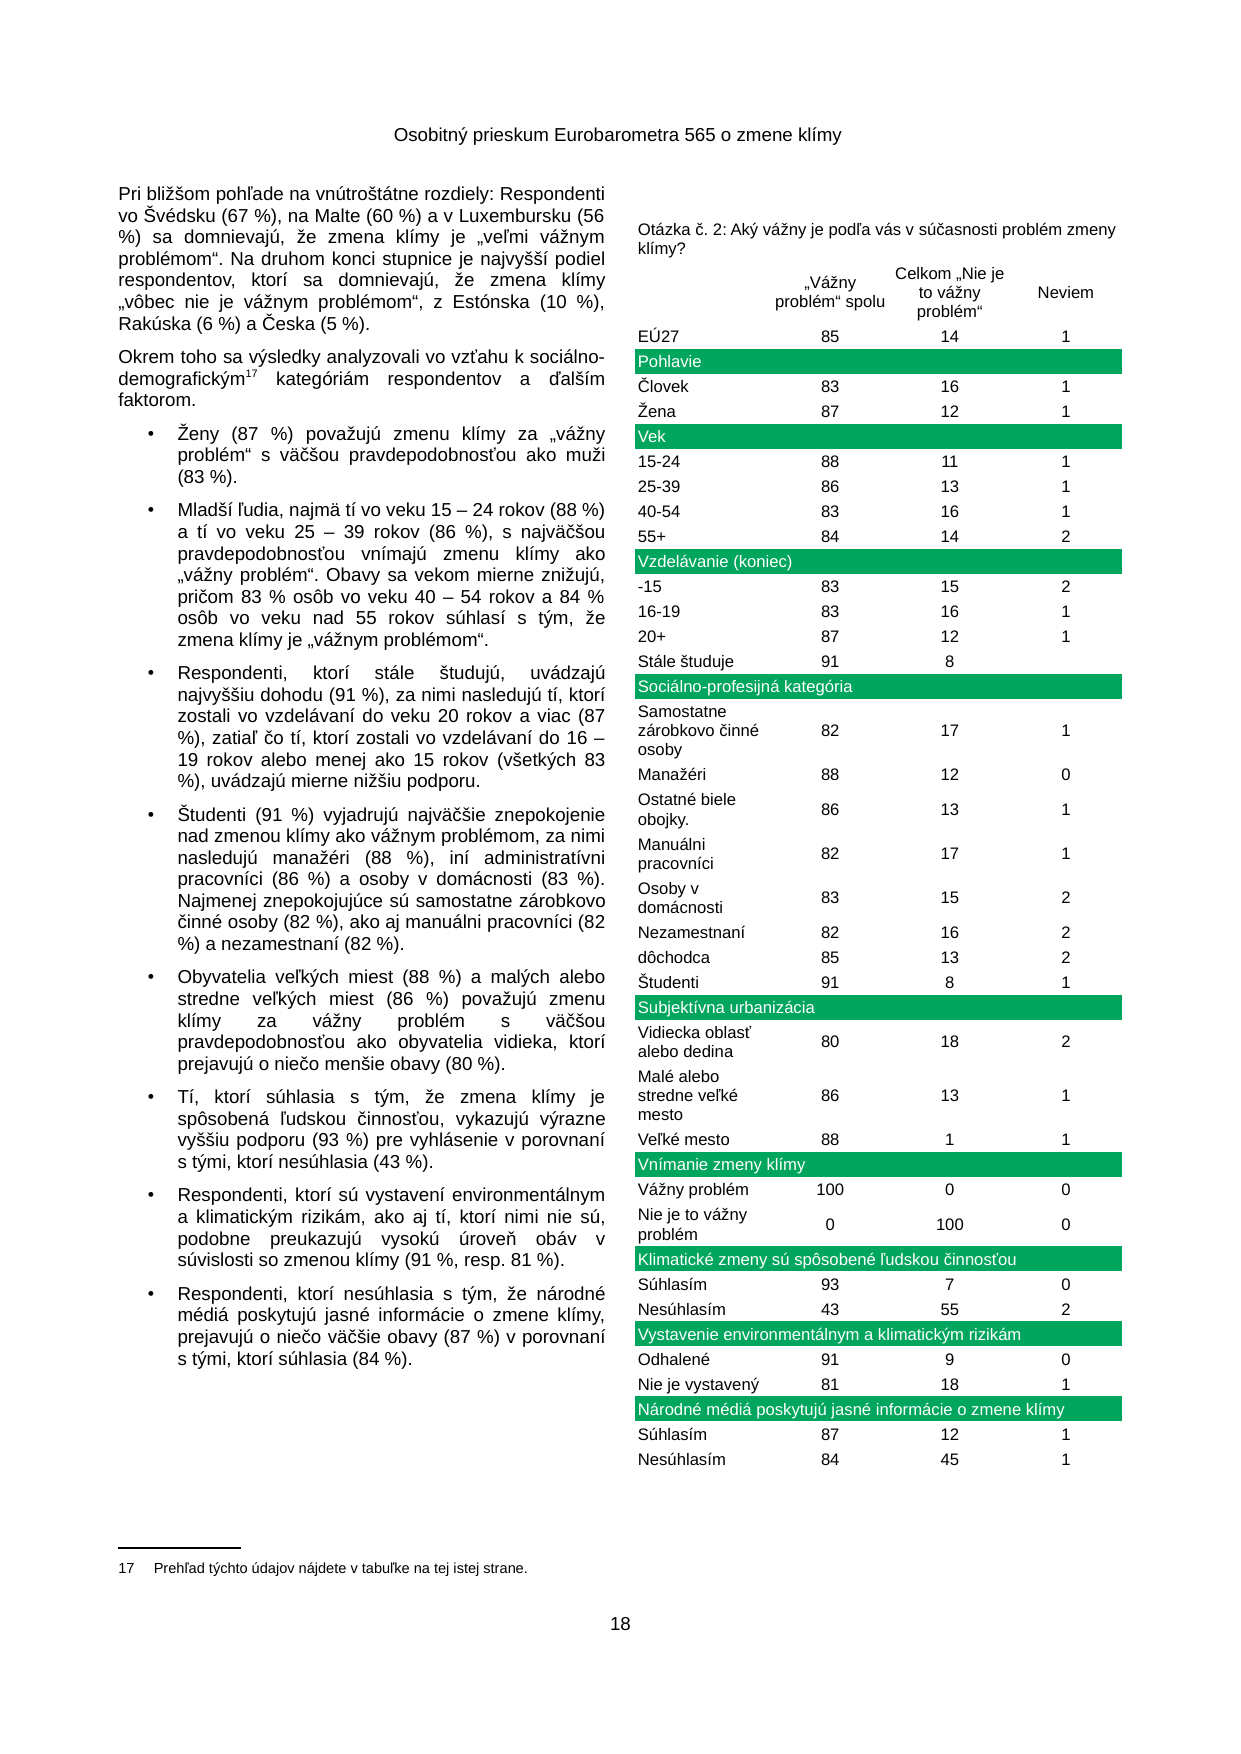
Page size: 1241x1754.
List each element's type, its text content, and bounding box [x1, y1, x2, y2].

table_cell Súhlasím [635, 1271, 770, 1296]
table_cell 88 [770, 449, 890, 474]
table_cell 8 [890, 970, 1009, 995]
table_cell 9 [890, 1346, 1009, 1371]
table_cell 15 [890, 574, 1009, 599]
table_cell 85 [770, 324, 890, 349]
table_cell Vzdelávanie (koniec) [635, 549, 1122, 574]
table_cell 83 [770, 599, 890, 624]
table_cell 18 [890, 1020, 1009, 1064]
table_cell 82 [770, 831, 890, 876]
table_cell 45 [890, 1446, 1009, 1471]
table_cell Nezamestnaní [635, 920, 770, 945]
table_cell Celkom „Nie je to vážny problém“ [890, 261, 1009, 324]
table_cell 55 [890, 1296, 1009, 1321]
table_cell 100 [770, 1177, 890, 1202]
list Respondenti, ktorí sú vystavení environmentálnym a klimatickým rizikám, ako aj tí, ktorí nimi nie sú, podobne preukazujú vysokú úroveň obáv v súvislosti so zmenou klímy (91 %, resp. 81 %). [148, 1184, 605, 1271]
table_cell 93 [770, 1271, 890, 1296]
table_cell -15 [635, 574, 770, 599]
table_cell 14 [890, 524, 1009, 549]
table_cell 16 [890, 920, 1009, 945]
table_cell Neviem [1009, 261, 1122, 324]
table_cell Ostatné biele obojky. [635, 787, 770, 831]
table_cell 1 [1009, 474, 1122, 499]
table_cell 88 [770, 762, 890, 787]
table_cell Osoby v domácnosti [635, 876, 770, 920]
table_cell 7 [890, 1271, 1009, 1296]
table_cell 100 [890, 1202, 1009, 1246]
table_cell Nie je to vážny problém [635, 1202, 770, 1246]
table_cell 20+ [635, 624, 770, 649]
table_cell 16 [890, 499, 1009, 524]
table_cell 1 [1009, 624, 1122, 649]
table_cell 2 [1009, 876, 1122, 920]
table_cell 1 [1009, 1127, 1122, 1152]
table_cell 17 [890, 831, 1009, 876]
table_cell 12 [890, 1421, 1009, 1446]
table_cell 25-39 [635, 474, 770, 499]
table_cell Sociálno-profesijná kategória [635, 674, 1122, 699]
table_cell 87 [770, 399, 890, 424]
table_cell Samostatne zárobkovo činné osoby [635, 699, 770, 762]
list Respondenti, ktorí stále študujú, uvádzajú najvyššiu dohodu (91 %), za nimi nasledujú tí, ktorí zostali vo vzdelávaní do veku 20 rokov a viac (87 %), zatiaľ čo tí, ktorí zostali vo vzdelávaní do 16 – 19 rokov alebo menej ako 15 rokov (všetkých 83 %), uvádzajú mierne nižšiu podporu. [148, 662, 605, 791]
table_cell 15-24 [635, 449, 770, 474]
table_cell Manuálni pracovníci [635, 831, 770, 876]
table_cell 82 [770, 920, 890, 945]
table_cell 0 [770, 1202, 890, 1246]
table_cell 16 [890, 374, 1009, 399]
table_cell 12 [890, 624, 1009, 649]
table_cell 84 [770, 1446, 890, 1471]
table_cell 16 [890, 599, 1009, 624]
table_cell 13 [890, 1064, 1009, 1127]
table_cell 83 [770, 374, 890, 399]
table_cell Vnímanie zmeny klímy [635, 1152, 1122, 1177]
table_cell 0 [1009, 1177, 1122, 1202]
table_cell Stále študuje [635, 649, 770, 674]
table_cell 40-54 [635, 499, 770, 524]
table_cell 87 [770, 1421, 890, 1446]
table_cell Vážny problém [635, 1177, 770, 1202]
table_cell 0 [1009, 762, 1122, 787]
table_cell 1 [1009, 699, 1122, 762]
table_cell 1 [1009, 324, 1122, 349]
table_cell Manažéri [635, 762, 770, 787]
table_cell 2 [1009, 945, 1122, 970]
table_cell 85 [770, 945, 890, 970]
table_cell 86 [770, 787, 890, 831]
table_cell Študenti [635, 970, 770, 995]
table_cell Odhalené [635, 1346, 770, 1371]
table_cell 1 [1009, 499, 1122, 524]
table_cell Malé alebo stredne veľké mesto [635, 1064, 770, 1127]
table_cell 13 [890, 945, 1009, 970]
list Študenti (91 %) vyjadrujú najväčšie znepokojenie nad zmenou klímy ako vážnym problémom, za nimi nasledujú manažéri (88 %), iní administratívni pracovníci (86 %) a osoby v domácnosti (83 %). Najmenej znepokojujúce sú samostatne zárobkovo činné osoby (82 %), ako aj manuálni pracovníci (82 %) a nezamestnaní (82 %). [148, 803, 605, 954]
table_cell 1 [890, 1127, 1009, 1152]
table_cell 81 [770, 1371, 890, 1396]
table_cell 2 [1009, 524, 1122, 549]
text Pri bližšom pohľade na vnútroštátne rozdiely: Respondenti vo Švédsku (67 %), na Malte (60 %) a v Luxembursku (56 %) sa domnievajú, že zmena klímy je „veľmi vážnym problémom“. Na druhom konci stupnice je najvyšší podiel respondentov, ktorí sa domnievajú, že zmena klímy „vôbec nie je vážnym problémom“, z Estónska (10 %), Rakúska (6 %) a Česka (5 %). [118, 183, 605, 334]
table_cell Žena [635, 399, 770, 424]
table_cell 82 [770, 699, 890, 762]
table_cell 86 [770, 474, 890, 499]
table_cell „Vážny problém“ spolu [770, 261, 890, 324]
table_cell 13 [890, 787, 1009, 831]
list Mladší ľudia, najmä tí vo veku 15 – 24 rokov (88 %) a tí vo veku 25 – 39 rokov (86 %), s najväčšou pravdepodobnosťou vnímajú zmenu klímy ako „vážny problém“. Obavy sa vekom mierne znižujú, pričom 83 % osôb vo veku 40 – 54 rokov a 84 % osôb vo veku nad 55 rokov súhlasí s tým, že zmena klímy je „vážnym problémom“. [148, 499, 605, 650]
table_cell Nesúhlasím [635, 1446, 770, 1471]
table_cell 2 [1009, 920, 1122, 945]
table_cell 91 [770, 1346, 890, 1371]
text Prehľad týchto údajov nájdete v tabuľke na tej istej strane. [118, 1560, 605, 1577]
table_cell 83 [770, 499, 890, 524]
list Tí, ktorí súhlasia s tým, že zmena klímy je spôsobená ľudskou činnosťou, vykazujú výrazne vyššiu podporu (93 %) pre vyhlásenie v porovnaní s tými, ktorí nesúhlasia (43 %). [148, 1086, 605, 1172]
table_cell Nesúhlasím [635, 1296, 770, 1321]
table_cell 84 [770, 524, 890, 549]
table_cell 12 [890, 762, 1009, 787]
table_cell 15 [890, 876, 1009, 920]
table_cell 2 [1009, 1296, 1122, 1321]
table_cell dôchodca [635, 945, 770, 970]
table_cell 12 [890, 399, 1009, 424]
table_header Otázka č. 2: Aký vážny je podľa vás v súčasnosti problém zmeny klímy? [635, 216, 1122, 261]
table_cell 0 [1009, 1271, 1122, 1296]
table_cell 1 [1009, 1421, 1122, 1446]
table_cell Vystavenie environmentálnym a klimatickým rizikám [635, 1321, 1122, 1346]
table_cell 83 [770, 876, 890, 920]
text Okrem toho sa výsledky analyzovali vo vzťahu k sociálno-demografickým kategóriám respondentov a ďalším faktorom. [118, 346, 605, 411]
table_cell 1 [1009, 1064, 1122, 1127]
table_cell 1 [1009, 449, 1122, 474]
table_cell 86 [770, 1064, 890, 1127]
table_cell 0 [1009, 1202, 1122, 1246]
table_cell 1 [1009, 787, 1122, 831]
table_cell Pohlavie [635, 349, 1122, 374]
table_cell 1 [1009, 1446, 1122, 1471]
list Obyvatelia veľkých miest (88 %) a malých alebo stredne veľkých miest (86 %) považujú zmenu klímy za vážny problém s väčšou pravdepodobnosťou ako obyvatelia vidieka, ktorí prejavujú o niečo menšie obavy (80 %). [148, 966, 605, 1074]
table_cell Súhlasím [635, 1421, 770, 1446]
table_cell 1 [1009, 831, 1122, 876]
table_cell 0 [890, 1177, 1009, 1202]
table_cell Človek [635, 374, 770, 399]
list Respondenti, ktorí nesúhlasia s tým, že národné médiá poskytujú jasné informácie o zmene klímy, prejavujú o niečo väčšie obavy (87 %) v porovnaní s tými, ktorí súhlasia (84 %). [148, 1282, 605, 1369]
table_cell 83 [770, 574, 890, 599]
table_cell 43 [770, 1296, 890, 1321]
table_cell 80 [770, 1020, 890, 1064]
table_cell 14 [890, 324, 1009, 349]
table_cell 55+ [635, 524, 770, 549]
table_cell 91 [770, 970, 890, 995]
table_cell 1 [1009, 970, 1122, 995]
table_cell Národné médiá poskytujú jasné informácie o zmene klímy [635, 1396, 1122, 1421]
table_cell 16-19 [635, 599, 770, 624]
table_cell [1009, 649, 1122, 674]
table_cell 87 [770, 624, 890, 649]
table_cell 0 [1009, 1346, 1122, 1371]
table_cell 1 [1009, 374, 1122, 399]
table_cell Klimatické zmeny sú spôsobené ľudskou činnosťou [635, 1246, 1122, 1271]
table_cell 88 [770, 1127, 890, 1152]
table_cell 1 [1009, 1371, 1122, 1396]
table_cell Nie je vystavený [635, 1371, 770, 1396]
table_cell 8 [890, 649, 1009, 674]
table_cell 13 [890, 474, 1009, 499]
table_cell 18 [890, 1371, 1009, 1396]
table_cell Vek [635, 424, 1122, 449]
table_cell EÚ27 [635, 324, 770, 349]
table_cell Subjektívna urbanizácia [635, 995, 1122, 1020]
table_cell [635, 261, 770, 324]
table_cell 1 [1009, 599, 1122, 624]
table_cell 91 [770, 649, 890, 674]
table_cell 17 [890, 699, 1009, 762]
table_cell Veľké mesto [635, 1127, 770, 1152]
table_cell 1 [1009, 399, 1122, 424]
table_cell 2 [1009, 1020, 1122, 1064]
table_cell 11 [890, 449, 1009, 474]
list Ženy (87 %) považujú zmenu klímy za „vážny problém“ s väčšou pravdepodobnosťou ako muži (83 %). [148, 422, 605, 487]
table_cell Vidiecka oblasť alebo dedina [635, 1020, 770, 1064]
table_cell 2 [1009, 574, 1122, 599]
